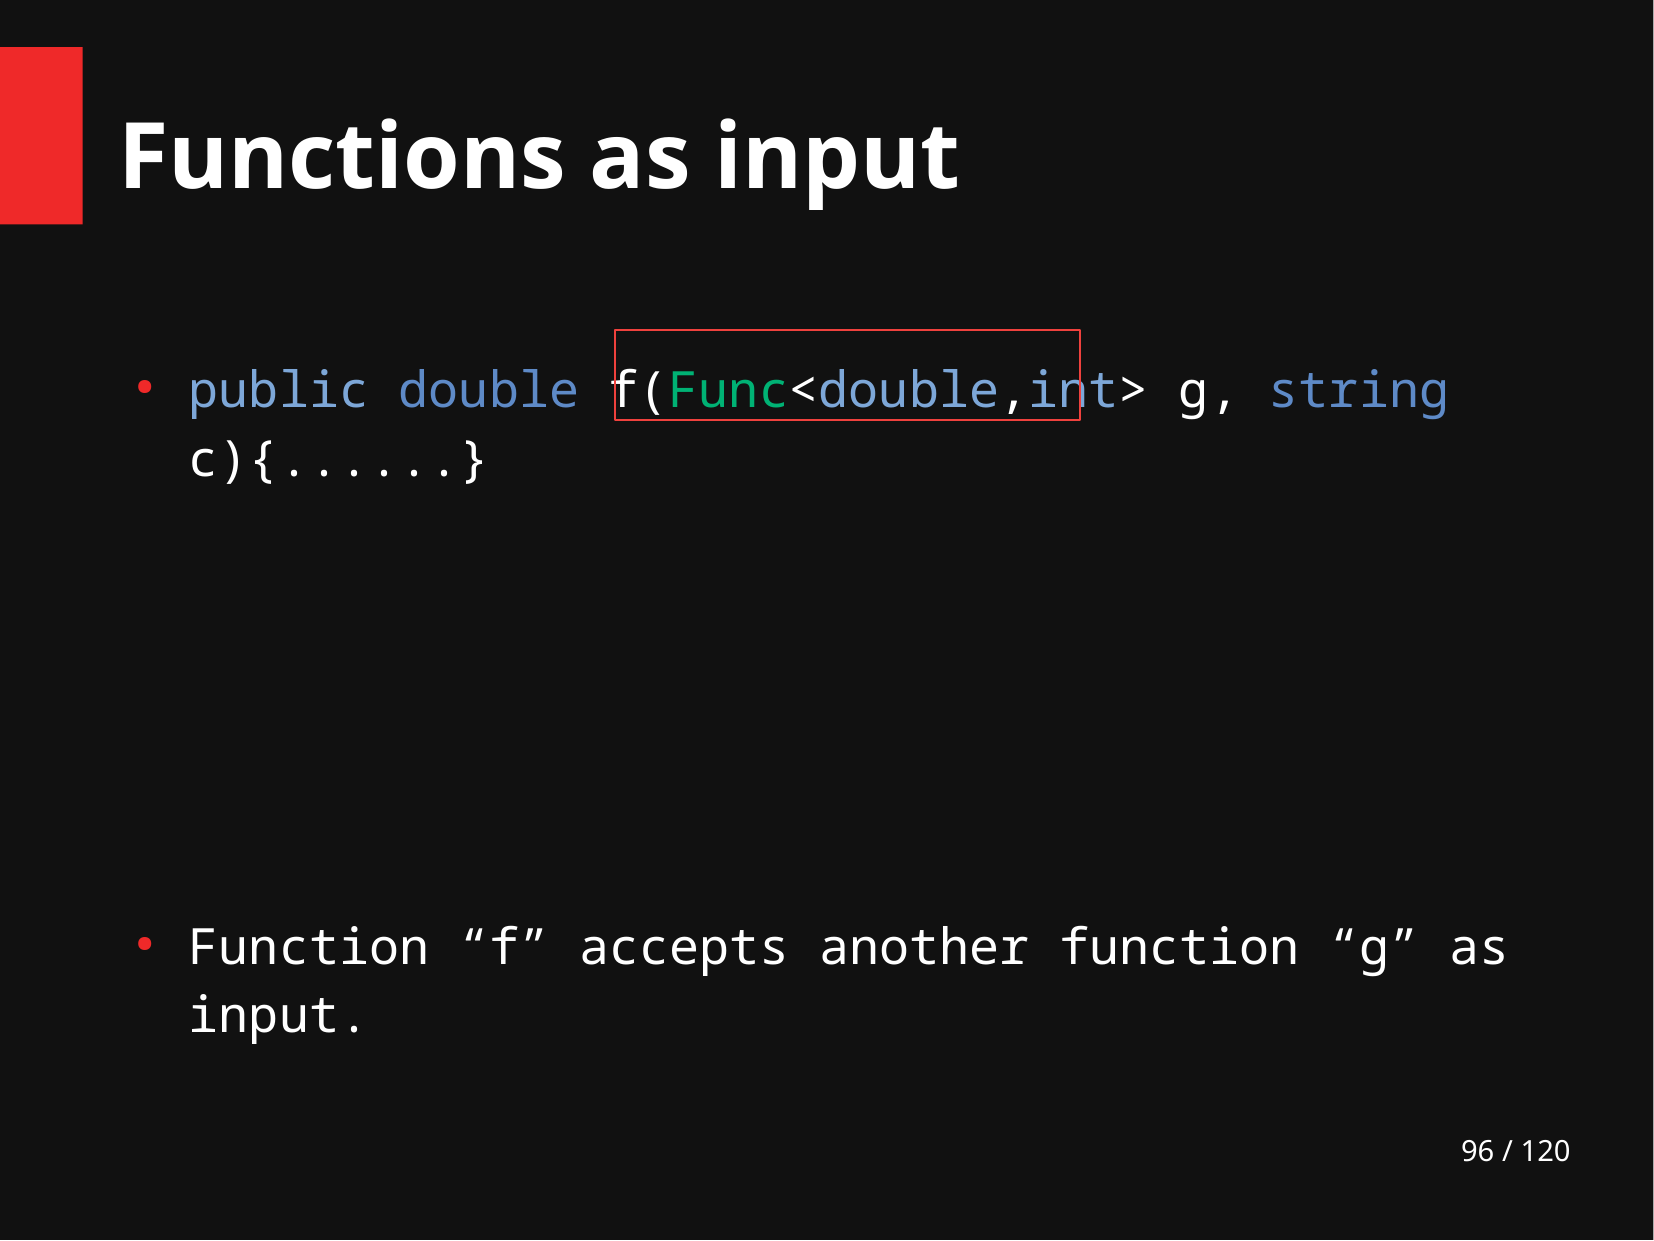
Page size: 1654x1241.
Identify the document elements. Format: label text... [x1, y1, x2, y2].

title Functions as input [118, 49, 1571, 257]
list public double f(Func<double,int> g, string c){......} Function “f” accepts another function “g” as input. [616, 354, 1079, 419]
list public double f(Func<double,int> g, string c){......} Function “f” accepts another function “g” as input. [118, 354, 1536, 1074]
